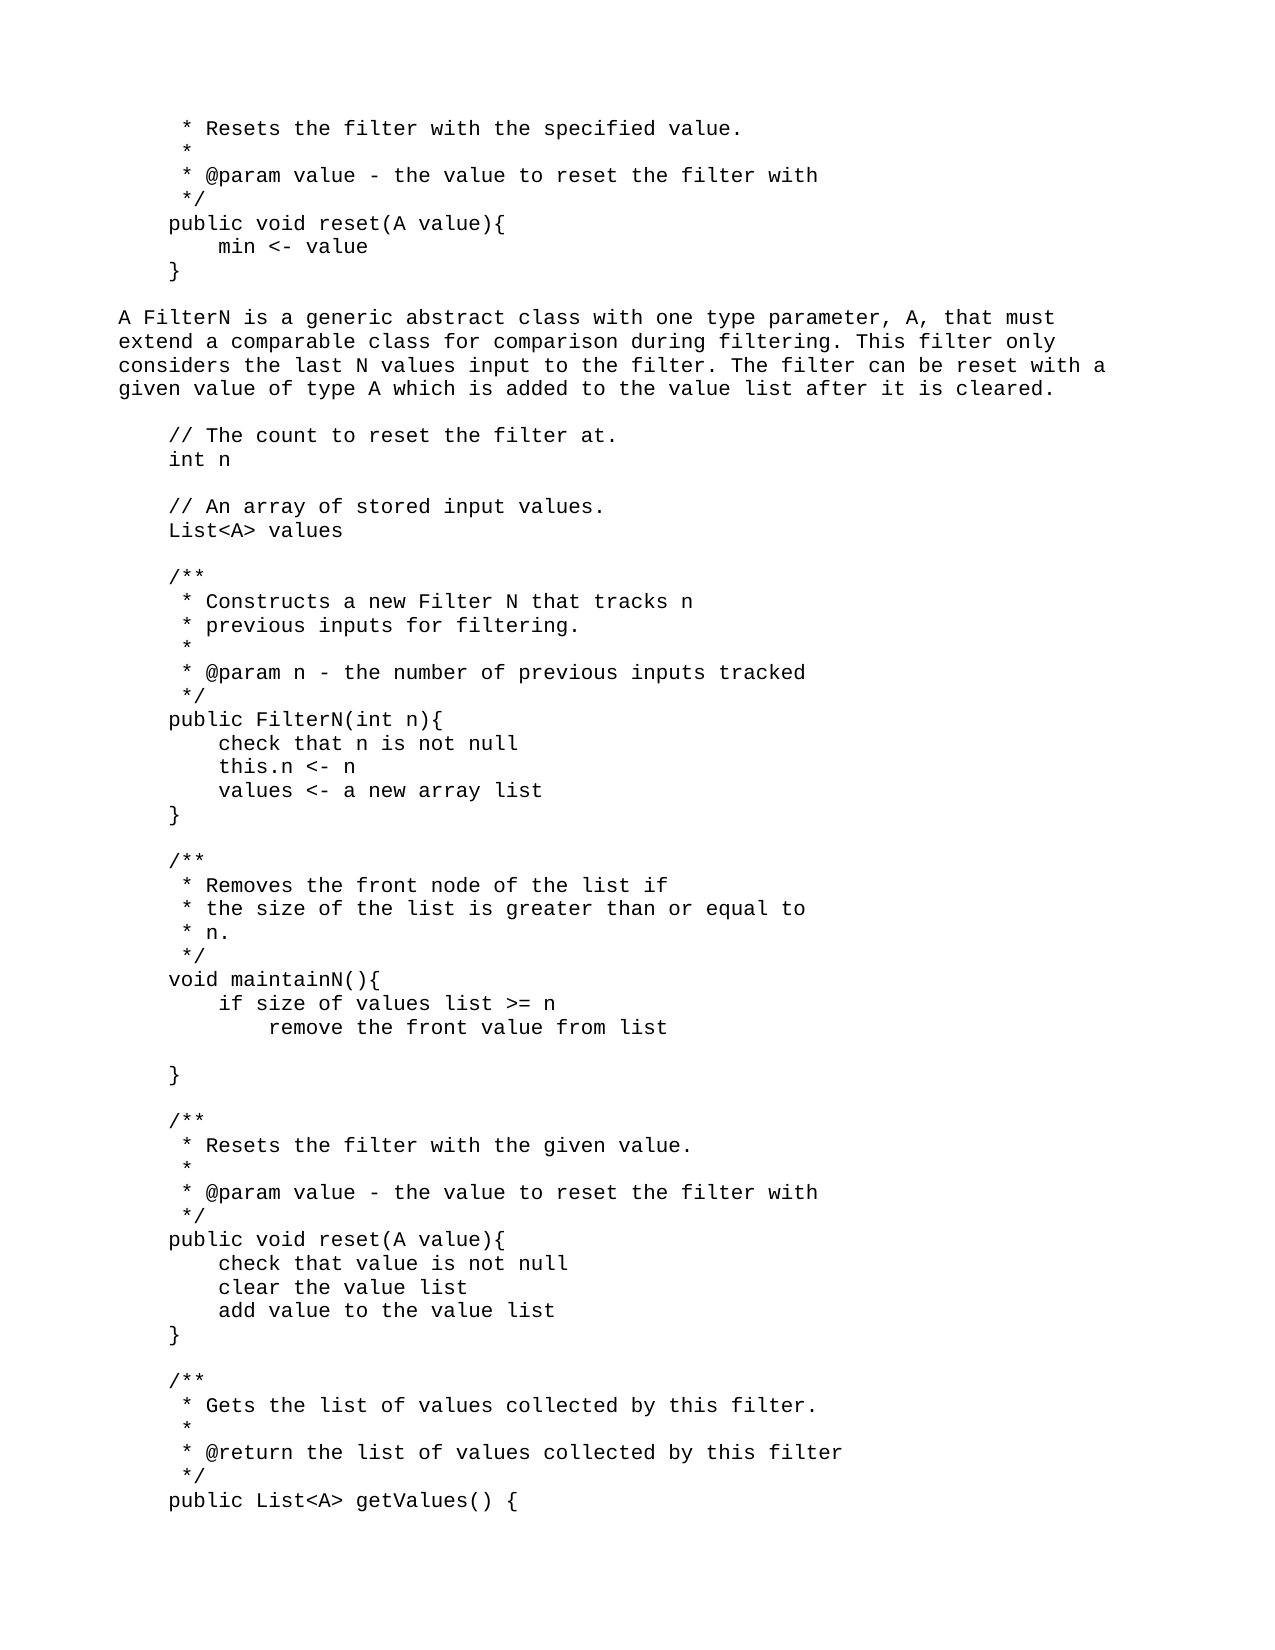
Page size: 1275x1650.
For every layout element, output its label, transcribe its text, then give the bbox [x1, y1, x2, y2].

text * the size of the list is greater than or equal to [118, 898, 1157, 922]
text } [118, 260, 1157, 284]
text /** [118, 1371, 1157, 1395]
text values <- a new array list [118, 780, 1157, 804]
text } [118, 1324, 1157, 1348]
text this.n <- n [118, 757, 1157, 780]
text check that value is not null [118, 1253, 1157, 1277]
text clear the value list [118, 1277, 1157, 1300]
text * [118, 142, 1157, 165]
text */ [118, 189, 1157, 213]
text /** [118, 851, 1157, 875]
text add value to the value list [118, 1300, 1157, 1324]
text */ [118, 1466, 1157, 1489]
text * Resets the filter with the specified value. [118, 118, 1157, 142]
text * Removes the front node of the list if [118, 875, 1157, 898]
text * Constructs a new Filter N that tracks n [118, 591, 1157, 615]
text if size of values list >= n [118, 993, 1157, 1017]
text } [118, 1064, 1157, 1088]
text min <- value [118, 236, 1157, 260]
text List<A> values [118, 520, 1157, 544]
text /** [118, 1111, 1157, 1135]
text int n [118, 449, 1157, 473]
text public void reset(A value){ [118, 1229, 1157, 1253]
text * Resets the filter with the given value. [118, 1135, 1157, 1158]
text // The count to reset the filter at. [118, 426, 1157, 449]
text * Gets the list of values collected by this filter. [118, 1395, 1157, 1419]
text extend a comparable class for comparison during filtering. This filter only considers the last N values input to the filter. The filter can be reset with a given value of type A which is added to the value list after it is cleared. [118, 331, 1157, 402]
text A FilterN is a generic abstract class with one type parameter, A, that must [118, 307, 1157, 331]
text void maintainN(){ [118, 969, 1157, 993]
text } [118, 804, 1157, 827]
text public List<A> getValues() { [118, 1489, 1157, 1513]
text /** [118, 567, 1157, 591]
text * [118, 638, 1157, 662]
text // An array of stored input values. [118, 496, 1157, 520]
text remove the front value from list [118, 1017, 1157, 1040]
text * @param value - the value to reset the filter with [118, 165, 1157, 189]
text * previous inputs for filtering. [118, 615, 1157, 638]
text */ [118, 1206, 1157, 1229]
text * @param n - the number of previous inputs tracked [118, 662, 1157, 686]
text */ [118, 686, 1157, 709]
text public FilterN(int n){ [118, 709, 1157, 733]
text */ [118, 946, 1157, 969]
text * [118, 1158, 1157, 1182]
text * n. [118, 922, 1157, 946]
text public void reset(A value){ [118, 213, 1157, 236]
text * @param value - the value to reset the filter with [118, 1182, 1157, 1206]
text check that n is not null [118, 733, 1157, 757]
text * [118, 1419, 1157, 1442]
text * @return the list of values collected by this filter [118, 1442, 1157, 1466]
